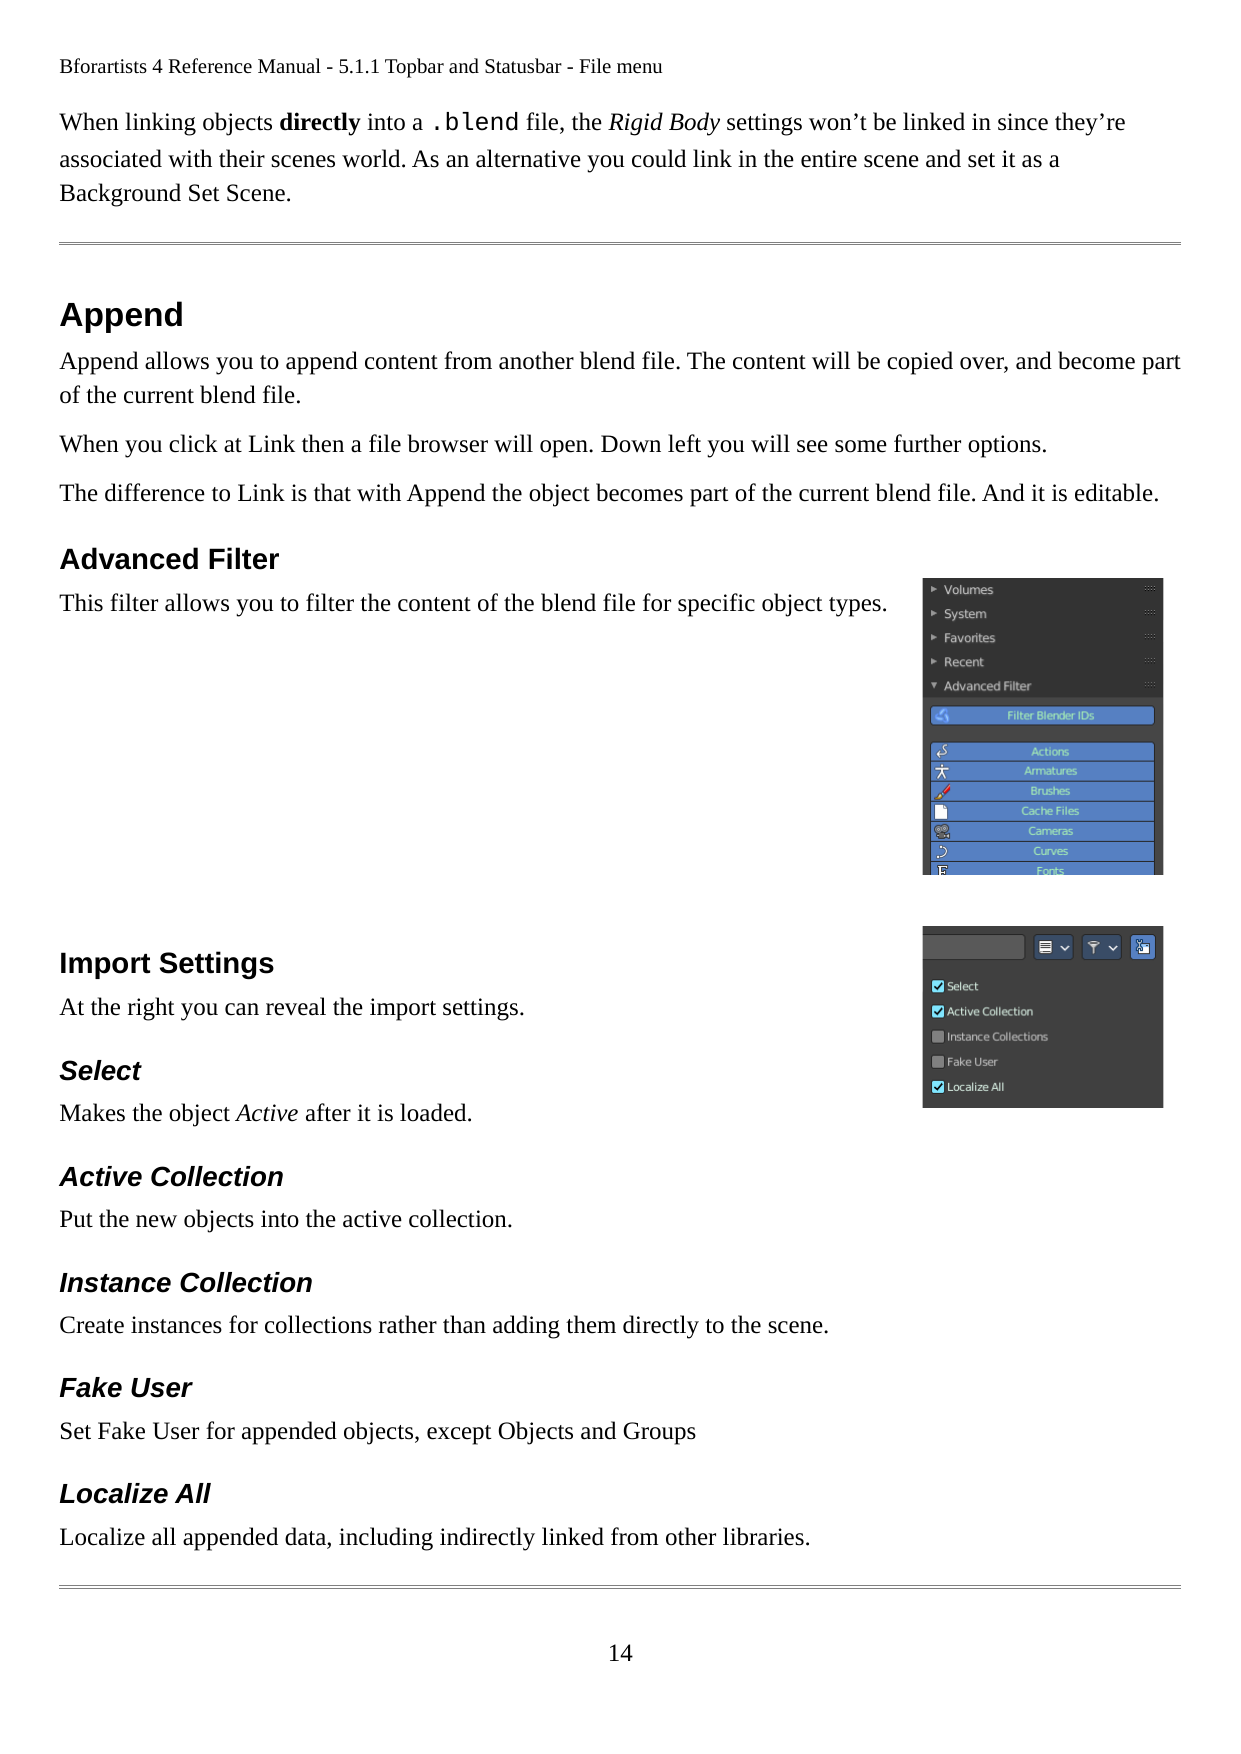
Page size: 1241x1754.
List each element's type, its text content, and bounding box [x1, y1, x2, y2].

subtitle Localize All [59, 1478, 1181, 1510]
text This filter allows you to filter the content of the blend file for specific object types. [59, 588, 922, 617]
text Localize all appended data, including indirectly linked from other libraries. [59, 1522, 1181, 1551]
subtitle Import Settings [59, 946, 922, 980]
subtitle Append [59, 294, 1181, 333]
subtitle Select [59, 1054, 922, 1086]
subtitle [1164, 1054, 1181, 1086]
subtitle [1164, 946, 1181, 980]
text Put the new objects into the active collection. [59, 1204, 1181, 1233]
text At the right you can reveal the import settings. [59, 992, 922, 1021]
subtitle Active Collection [59, 1160, 1181, 1192]
text Set Fake User for appended objects, except Objects and Groups [59, 1416, 1181, 1445]
text The difference to Link is that with Append the object becomes part of the current blend file. And it is editable. [59, 478, 1181, 507]
text Create instances for collections rather than adding them directly to the scene. [59, 1310, 1181, 1339]
subtitle Instance Collection [59, 1266, 1181, 1298]
text When you click at Link then a file browser will open. Down left you will see some further options. [59, 429, 1181, 458]
text Makes the object Active after it is loaded. [59, 1098, 1181, 1127]
picture [922, 926, 1164, 1108]
text Append allows you to append content from another blend file. The content will be copied over, and become part of the current blend file. [59, 346, 1181, 409]
picture [922, 578, 1164, 875]
subtitle Advanced Filter [59, 542, 1181, 576]
text When linking objects directly into a .blend file, the Rigid Body settings won’t be linked in since they’re associated with their scenes world. As an alternative you could link in the entire scene and set it as a Background Set Scene. [59, 107, 1181, 207]
subtitle Fake User [59, 1372, 1181, 1404]
